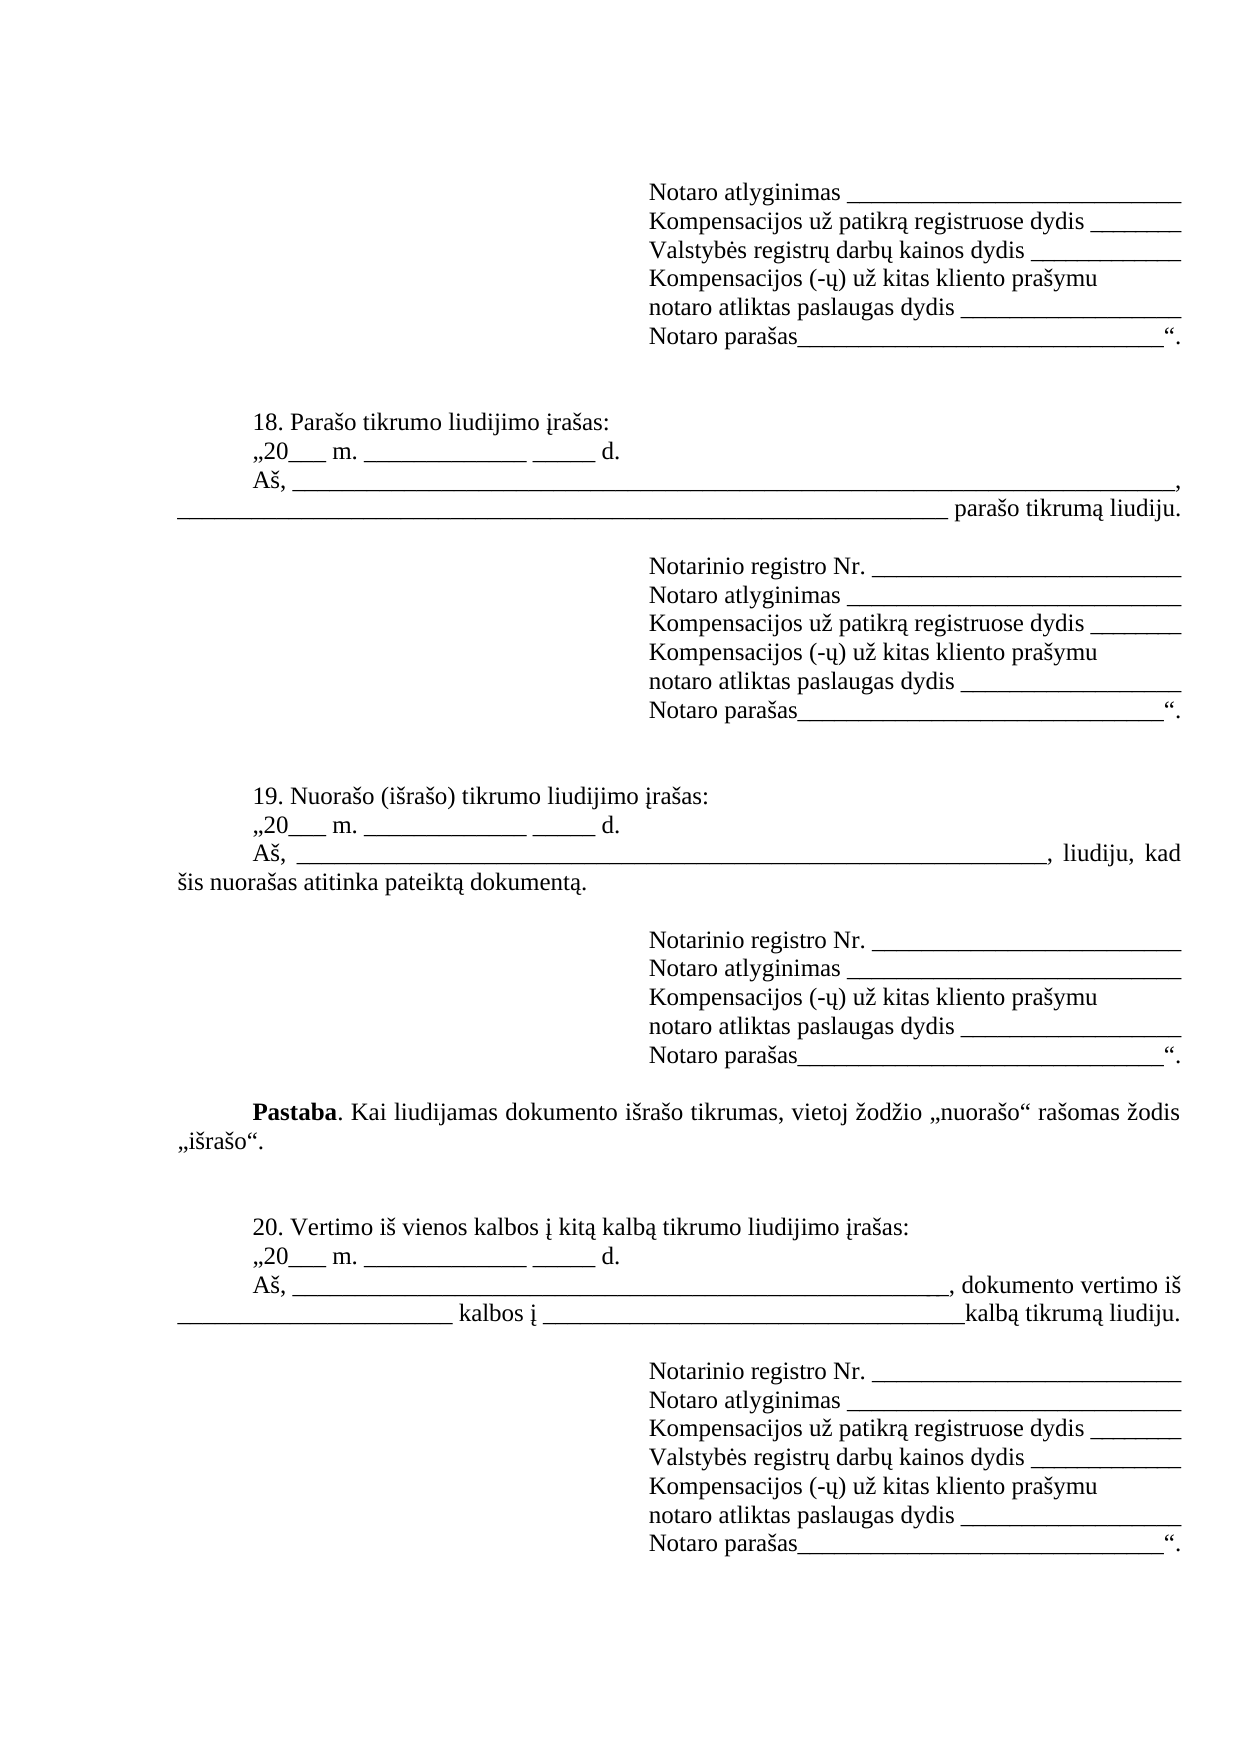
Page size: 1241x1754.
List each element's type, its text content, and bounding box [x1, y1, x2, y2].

text „20___ m. _____________ _____ d. [177, 1241, 1181, 1270]
text Valstybės registrų darbų kainos dydis [177, 235, 1181, 263]
text „20___ m. _____________ _____ d. [177, 810, 1181, 838]
text Notaro parašas “. [177, 695, 1181, 723]
text Kompensacijos už patikrą registruose dydis [177, 1413, 1181, 1442]
text Notarinio registro Nr. [177, 551, 1181, 580]
text 19. Nuorašo (išrašo) tikrumo liudijimo įrašas: [177, 781, 1181, 810]
text Aš, ____________________________________________________________, liudiju, kad šis nuorašas atitinka pateiktą dokumentą. [177, 838, 1181, 896]
text Kompensacijos (-ų) už kitas kliento prašymu [177, 982, 1181, 1011]
text Kompensacijos (-ų) už kitas kliento prašymu [177, 1471, 1181, 1500]
text Pastaba. Kai liudijamas dokumento išrašo tikrumas, vietoj žodžio „nuorašo“ rašomas žodis „išrašo“. [177, 1097, 1181, 1155]
text Notarinio registro Nr. [177, 925, 1181, 953]
text Notaro atlyginimas [177, 177, 1181, 206]
text Kompensacijos (-ų) už kitas kliento prašymu [177, 263, 1181, 292]
text Kompensacijos (-ų) už kitas kliento prašymu [177, 637, 1181, 666]
text Notaro atlyginimas [177, 580, 1181, 608]
text notaro atliktas paslaugas dydis [177, 1500, 1181, 1528]
text „20___ m. _____________ _____ d. [177, 436, 1181, 465]
text Valstybės registrų darbų kainos dydis [177, 1442, 1181, 1471]
text Aš, , parašo tikrumą liudiju. [177, 465, 1181, 522]
text 18. Parašo tikrumo liudijimo įrašas: [177, 407, 1181, 436]
text Notaro parašas “. [177, 1528, 1181, 1557]
text Aš, __________________________________________________ , dokumento vertimo iš ______________________ kalbos į kalbą tikrumą liudiju. [177, 1270, 1181, 1327]
text notaro atliktas paslaugas dydis [177, 666, 1181, 695]
text Notaro parašas “. [177, 1040, 1181, 1068]
text 20. Vertimo iš vienos kalbos į kitą kalbą tikrumo liudijimo įrašas: [177, 1212, 1181, 1241]
text Notaro atlyginimas [177, 1385, 1181, 1413]
text notaro atliktas paslaugas dydis [177, 292, 1181, 321]
text Kompensacijos už patikrą registruose dydis [177, 608, 1181, 637]
text Notaro atlyginimas [177, 953, 1181, 982]
text Notaro parašas “. [177, 321, 1181, 350]
text notaro atliktas paslaugas dydis [177, 1011, 1181, 1040]
text Kompensacijos už patikrą registruose dydis [177, 206, 1181, 235]
text Notarinio registro Nr. [177, 1356, 1181, 1385]
